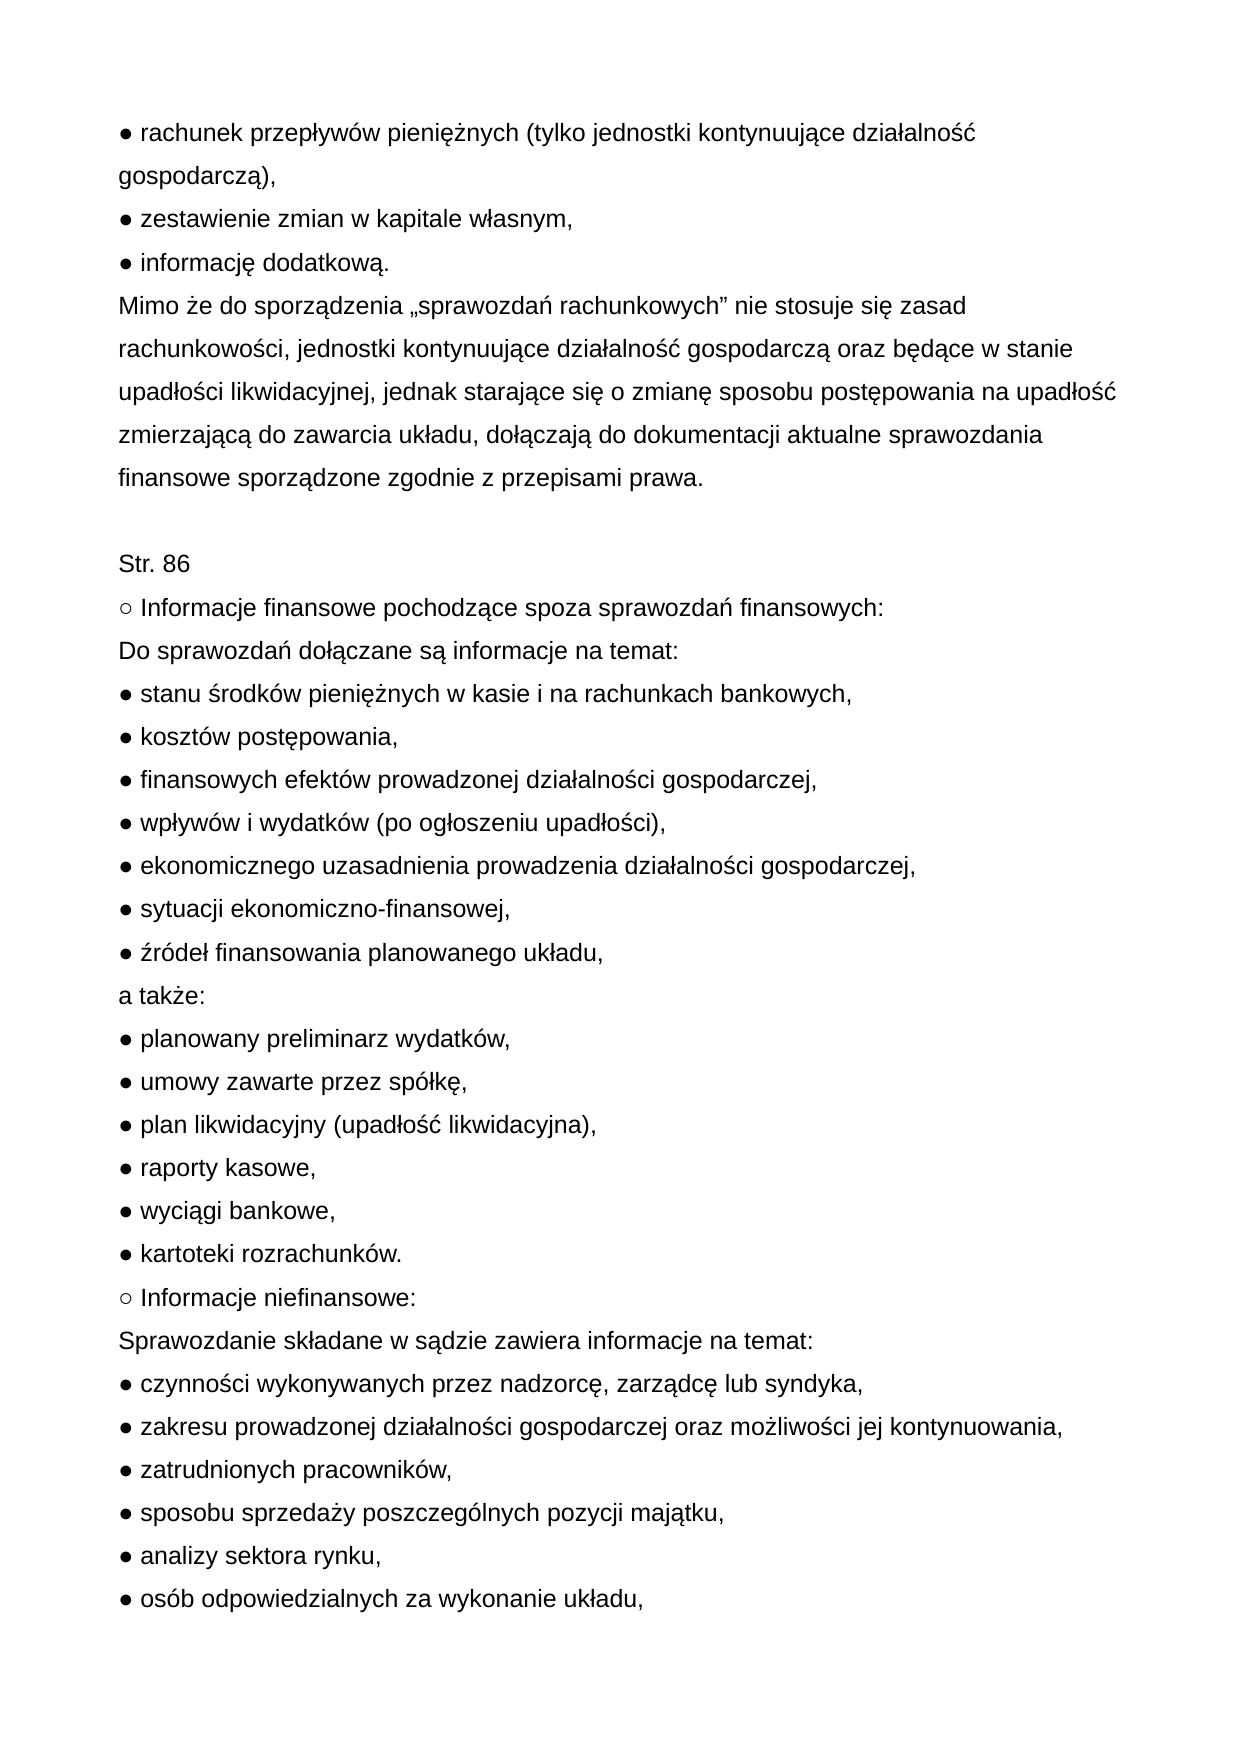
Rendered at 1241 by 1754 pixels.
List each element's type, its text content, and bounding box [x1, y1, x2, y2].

text ● finansowych efektów prowadzonej działalności gospodarczej, [118, 765, 1122, 794]
text ● wyciągi bankowe, [118, 1196, 1122, 1225]
text ● planowany preliminarz wydatków, [118, 1024, 1122, 1052]
text ● plan likwidacyjny (upadłość likwidacyjna), [118, 1110, 1122, 1139]
text ● raporty kasowe, [118, 1153, 1122, 1182]
text ● sytuacji ekonomiczno-finansowej, [118, 894, 1122, 923]
text ● sposobu sprzedaży poszczególnych pozycji majątku, [118, 1498, 1122, 1527]
text ○ Informacje niefinansowe: [118, 1282, 1122, 1311]
text ● zestawienie zmian w kapitale własnym, [118, 204, 1122, 233]
text ● osób odpowiedzialnych za wykonanie układu, [118, 1584, 1122, 1613]
text ● umowy zawarte przez spółkę, [118, 1067, 1122, 1096]
text Mimo że do sporządzenia „sprawozdań rachunkowych” nie stosuje się zasad rachunkowości, jednostki kontynuujące działalność gospodarczą oraz będące w stanie upadłości likwidacyjnej, jednak starające się o zmianę sposobu postępowania na upadłość zmierzającą do zawarcia układu, dołączają do dokumentacji aktualne sprawozdania finansowe sporządzone zgodnie z przepisami prawa. [118, 291, 1122, 492]
text Do sprawozdań dołączane są informacje na temat: [118, 636, 1122, 664]
text a także: [118, 981, 1122, 1009]
text ● informację dodatkową. [118, 247, 1122, 276]
text ○ Informacje finansowe pochodzące spoza sprawozdań finansowych: [118, 592, 1122, 621]
text ● źródeł finansowania planowanego układu, [118, 937, 1122, 966]
text ● rachunek przepływów pieniężnych (tylko jednostki kontynuujące działalność gospodarczą), [118, 118, 1122, 190]
text ● ekonomicznego uzasadnienia prowadzenia działalności gospodarczej, [118, 851, 1122, 880]
text Sprawozdanie składane w sądzie zawiera informacje na temat: [118, 1326, 1122, 1354]
text Str. 86 [118, 549, 1122, 578]
text ● wpływów i wydatków (po ogłoszeniu upadłości), [118, 808, 1122, 837]
text ● stanu środków pieniężnych w kasie i na rachunkach bankowych, [118, 679, 1122, 707]
text ● kartoteki rozrachunków. [118, 1239, 1122, 1268]
text ● czynności wykonywanych przez nadzorcę, zarządcę lub syndyka, [118, 1369, 1122, 1397]
text ● zakresu prowadzonej działalności gospodarczej oraz możliwości jej kontynuowania, [118, 1412, 1122, 1441]
text ● zatrudnionych pracowników, [118, 1455, 1122, 1484]
text ● analizy sektora rynku, [118, 1541, 1122, 1570]
text ● kosztów postępowania, [118, 722, 1122, 751]
